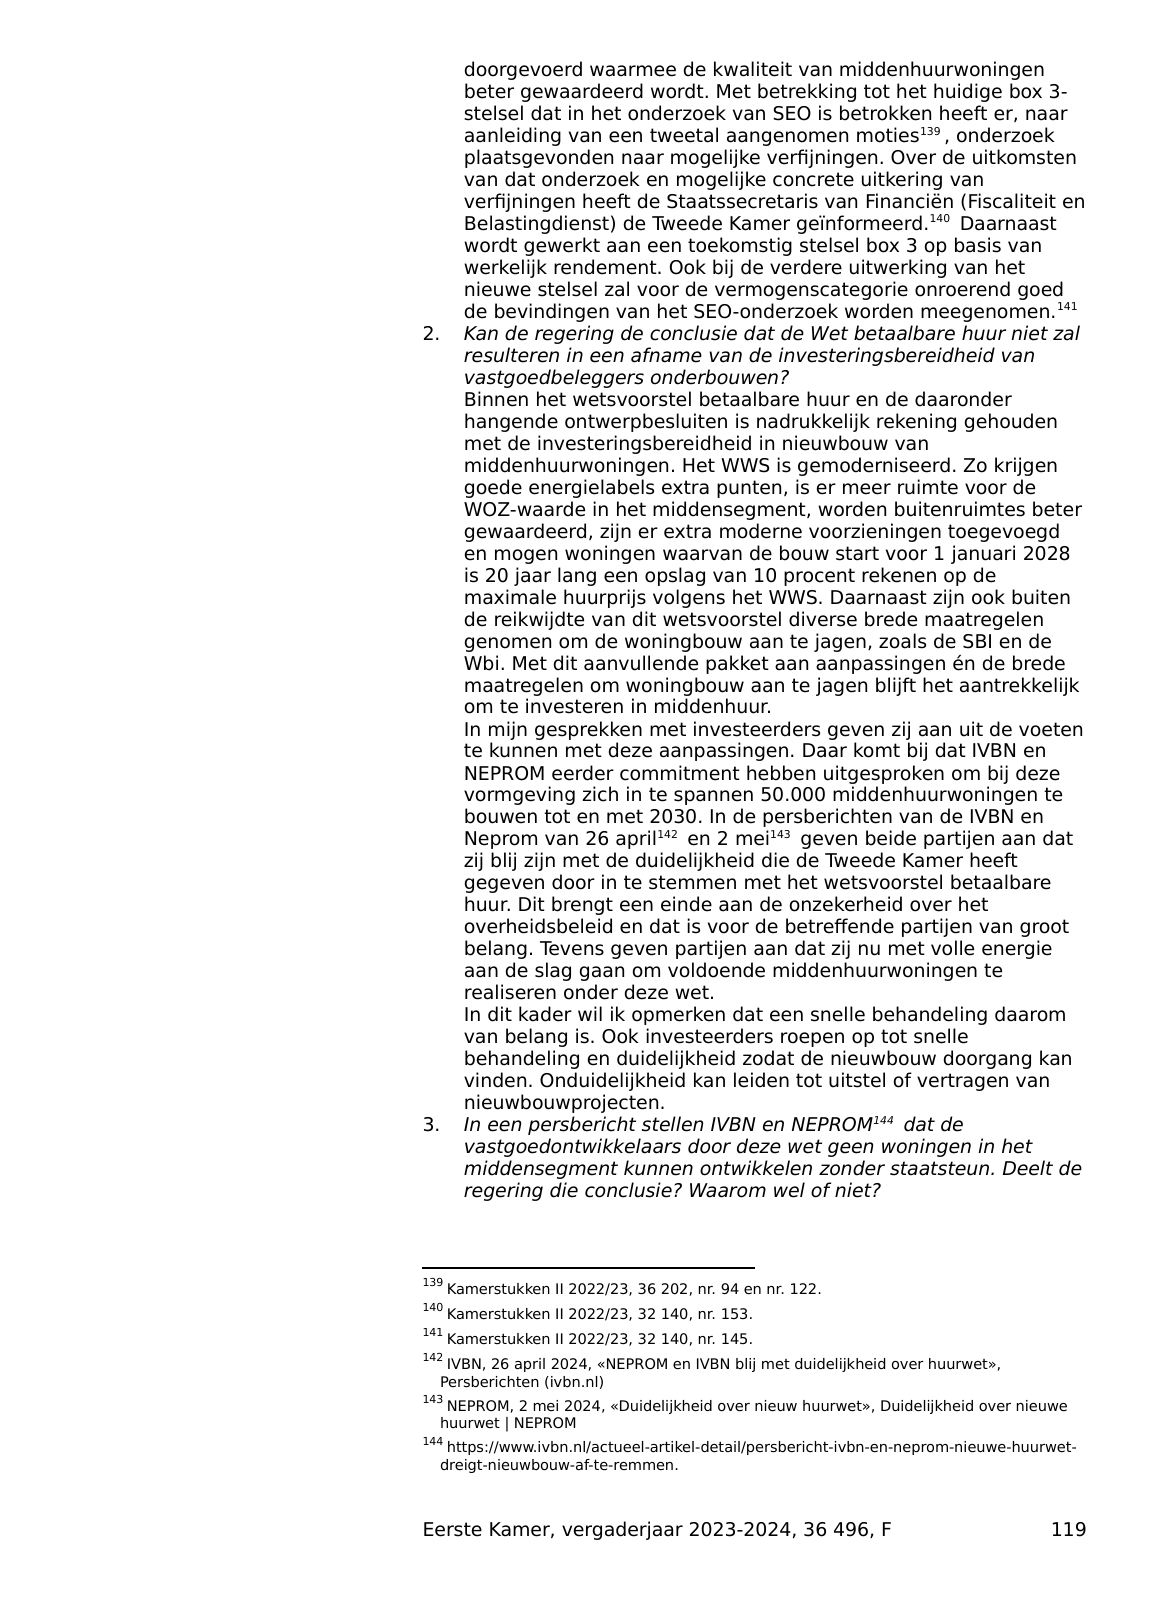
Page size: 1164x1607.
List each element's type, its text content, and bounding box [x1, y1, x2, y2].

text Kamerstukken II 2022/23, 32 140, nr. 145. [422, 1327, 1087, 1349]
text Binnen het wetsvoorstel betaalbare huur en de daaronder hangende ontwerpbesluiten is nadrukkelijk rekening gehouden met de investeringsbereidheid in nieuwbouw van middenhuurwoningen. Het WWS is gemoderniseerd. Zo krijgen goede energielabels extra punten, is er meer ruimte voor de WOZ-waarde in het middensegment, worden buitenruimtes beter gewaardeerd, zijn er extra moderne voorzieningen toegevoegd en mogen woningen waarvan de bouw start voor 1 januari 2028 is 20 jaar lang een opslag van 10 procent rekenen op de maximale huurprijs volgens het WWS. Daarnaast zijn ook buiten de reikwijdte van dit wetsvoorstel diverse brede maatregelen genomen om de woningbouw aan te jagen, zoals de SBI en de Wbi. Met dit aanvullende pakket aan aanpassingen én de brede maatregelen om woningbouw aan te jagen blijft het aantrekkelijk om te investeren in middenhuur. [464, 389, 1087, 718]
text 2. Kan de regering de conclusie dat de Wet betaalbare huur niet zal resulteren in een afname van de investeringsbereidheid van vastgoedbeleggers onderbouwen? [422, 323, 1087, 389]
text In dit kader wil ik opmerken dat een snelle behandeling daarom van belang is. Ook investeerders roepen op tot snelle behandeling en duidelijkheid zodat de nieuwbouw doorgang kan vinden. Onduidelijkheid kan leiden tot uitstel of vertragen van nieuwbouwprojecten. [464, 1004, 1087, 1114]
text Kamerstukken II 2022/23, 36 202, nr. 94 en nr. 122. [422, 1277, 1087, 1299]
text IVBN, 26 april 2024, «NEPROM en IVBN blij met duidelijkheid over huurwet», Persberichten (ivbn.nl) [422, 1352, 1087, 1391]
text doorgevoerd waarmee de kwaliteit van middenhuurwoningen beter gewaardeerd wordt. Met betrekking tot het huidige box 3-stelsel dat in het onderzoek van SEO is betrokken heeft er, naar aanleiding van een tweetal aangenomen moties, onderzoek plaatsgevonden naar mogelijke verfijningen. Over de uitkomsten van dat onderzoek en mogelijke concrete uitkering van verfijningen heeft de Staatssecretaris van Financiën (Fiscaliteit en Belastingdienst) de Tweede Kamer geïnformeerd. Daarnaast wordt gewerkt aan een toekomstig stelsel box 3 op basis van werkelijk rendement. Ook bij de verdere uitwerking van het nieuwe stelsel zal voor de vermogenscategorie onroerend goed de bevindingen van het SEO-onderzoek worden meegenomen. [464, 59, 1087, 323]
text In mijn gesprekken met investeerders geven zij aan uit de voeten te kunnen met deze aanpassingen. Daar komt bij dat IVBN en NEPROM eerder commitment hebben uitgesproken om bij deze vormgeving zich in te spannen 50.000 middenhuurwoningen te bouwen tot en met 2030. In de persberichten van de IVBN en Neprom van 26 april en 2 mei geven beide partijen aan dat zij blij zijn met de duidelijkheid die de Tweede Kamer heeft gegeven door in te stemmen met het wetsvoorstel betaalbare huur. Dit brengt een einde aan de onzekerheid over het overheidsbeleid en dat is voor de betreffende partijen van groot belang. Tevens geven partijen aan dat zij nu met volle energie aan de slag gaan om voldoende middenhuurwoningen te realiseren onder deze wet. [464, 718, 1087, 1004]
text Kamerstukken II 2022/23, 32 140, nr. 153. [422, 1302, 1087, 1324]
text 3. In een persbericht stellen IVBN en NEPROM dat de vastgoedontwikkelaars door deze wet geen woningen in het middensegment kunnen ontwikkelen zonder staatsteun. Deelt de regering die conclusie? Waarom wel of niet? [422, 1114, 1087, 1202]
text NEPROM, 2 mei 2024, «Duidelijkheid over nieuw huurwet», Duidelijkheid over nieuwe huurwet | NEPROM [422, 1393, 1087, 1432]
text https://www.ivbn.nl/actueel-artikel-detail/persbericht-ivbn-en-neprom-nieuwe-huurwet-dreigt-nieuwbouw-af-te-remmen. [422, 1435, 1087, 1474]
